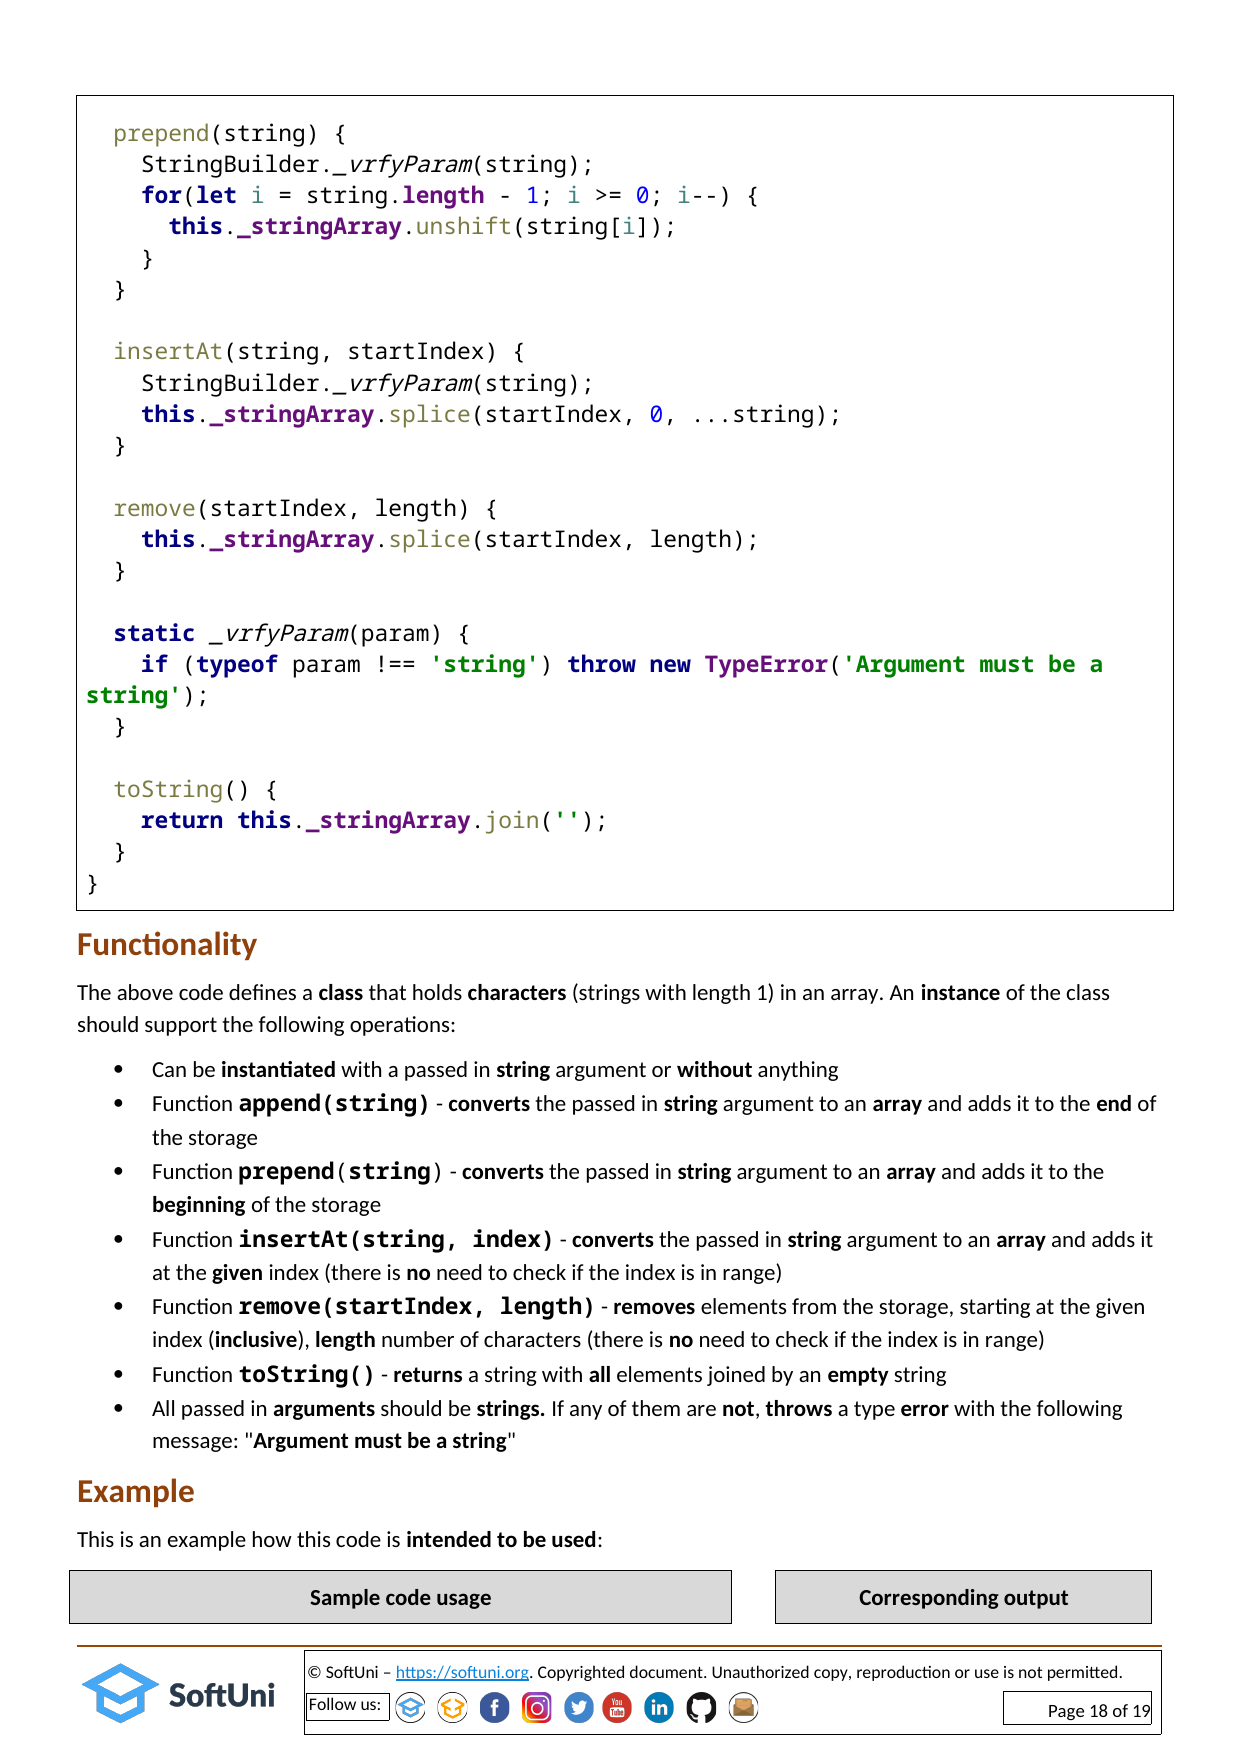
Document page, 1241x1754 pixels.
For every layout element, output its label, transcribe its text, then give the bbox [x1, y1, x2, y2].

picture [658, 1705, 667, 1714]
list Can be instantiated with a passed in string argument or without anything [114, 1055, 1163, 1083]
picture [395, 1692, 425, 1723]
picture [665, 1714, 674, 1723]
picture [75, 1658, 281, 1729]
list Function toString() - returns a string with all elements joined by an empty string [114, 1358, 1163, 1389]
picture [437, 1692, 468, 1723]
list Function remove(startIndex, length) - removes elements from the storage, starting at the given index (inclusive), length number of characters (there is no need to check if the index is in range) [114, 1290, 1163, 1353]
text The above code defines a class that holds characters (strings with length 1) in an array. An instance of the class should support the following operations: [77, 978, 1163, 1038]
list Function prepend(string) - converts the passed in string argument to an array and adds it to the beginning of the storage [114, 1155, 1163, 1218]
subtitle Example [77, 1471, 1163, 1511]
list Function append(string) - converts the passed in string argument to an array and adds it to the end of the storage [114, 1087, 1163, 1151]
text This is an example how this code is intended to be used: [77, 1526, 1163, 1554]
picture [686, 1692, 717, 1723]
subtitle Functionality [77, 923, 1163, 964]
table_header Corresponding output [776, 1571, 1151, 1623]
picture [564, 1692, 594, 1723]
list All passed in arguments should be strings. If any of them are not, throws a type error with the following message: "Argument must be a string" [114, 1394, 1163, 1454]
picture [522, 1692, 552, 1723]
picture [602, 1692, 632, 1723]
list Function insertAt(string, index) - converts the passed in string argument to an array and adds it at the given index (there is no need to check if the index is in range) [114, 1222, 1163, 1286]
picture [644, 1714, 653, 1723]
picture [644, 1692, 653, 1701]
table_header [732, 1570, 775, 1623]
table_cell prepend(string) { StringBuilder._vrfyParam(string); for(let i = string.length - 1; i >= 0; i--) { this._stringArray.unshift(string[i]); } } insertAt(string, startIndex) { StringBuilder._vrfyParam(string); this._stringArray.splice(startIndex, 0, ...string); } remove(startIndex, length) { this._stringArray.splice(startIndex, length); } static _vrfyParam(param) { if (typeof param !== 'string') throw new TypeError('Argument must be а string'); } toString() { return this._stringArray.join(''); } } [77, 96, 1173, 909]
picture [728, 1692, 759, 1723]
table_header Sample code usage [70, 1571, 731, 1623]
picture [480, 1692, 510, 1723]
picture [665, 1692, 674, 1701]
